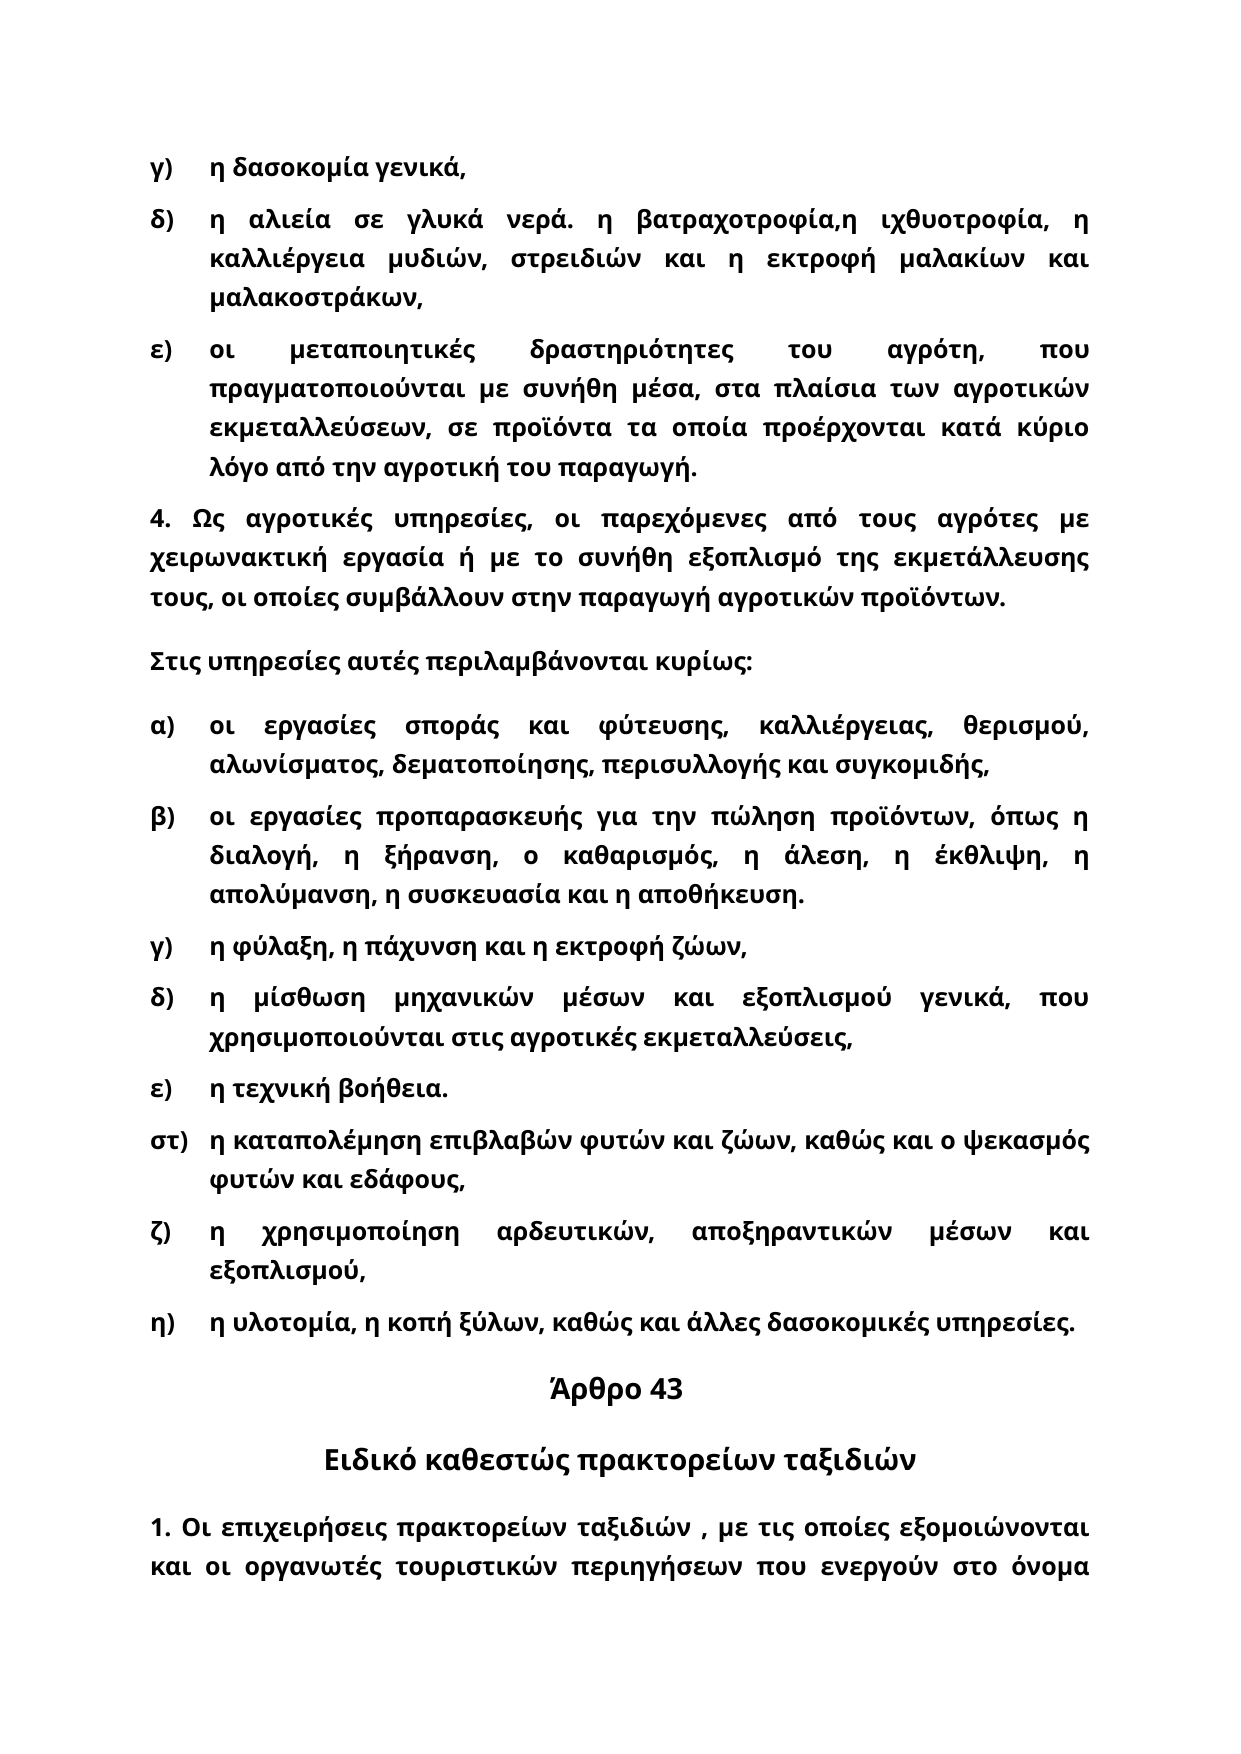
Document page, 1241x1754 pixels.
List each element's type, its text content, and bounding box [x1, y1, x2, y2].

subtitle Ειδικό καθεστώς πρακτορείων ταξιδιών [150, 1439, 1090, 1479]
subtitle Άρθρο 43 [150, 1368, 1090, 1408]
list ε) οι μεταποιητικές δραστηριότητες του αγρότη, που πραγματοποιούνται με συνήθη μέσα, στα πλαίσια των αγροτικών εκμεταλλεύσεων, σε προϊόντα τα οποία προέρχονται κατά κύριο λόγο από την αγροτική του παραγωγή. [150, 332, 1090, 483]
list δ) η μίσθωση μηχανικών μέσων και εξοπλισμού γενικά, που χρησιμοποιούνται στις αγροτικές εκμεταλλεύσεις, [150, 980, 1090, 1053]
text 1. Οι επιχειρήσεις πρακτορείων ταξιδιών , με τις οποίες εξομοιώνονται και οι οργανωτές τουριστικών περιηγήσεων που ενεργούν στο όνομα [150, 1509, 1090, 1583]
list στ) η καταπολέμηση επιβλαβών φυτών και ζώων, καθώς και ο ψεκασμός φυτών και εδάφους, [150, 1122, 1090, 1196]
list β) οι εργασίες προπαρασκευής για την πώληση προϊόντων, όπως η διαλογή, η ξήρανση, ο καθαρισμός, η άλεση, η έκθλιψη, η απολύμανση, η συσκευασία και η αποθήκευση. [150, 798, 1090, 911]
list η) η υλοτομία, η κοπή ξύλων, καθώς και άλλες δασοκομικές υπηρεσίες. [150, 1304, 1090, 1338]
list γ) η φύλαξη, η πάχυνση και η εκτροφή ζώων, [150, 928, 1090, 962]
list ε) η τεχνική βοήθεια. [150, 1071, 1090, 1105]
list ζ) η χρησιμοποίηση αρδευτικών, αποξηραντικών μέσων και εξοπλισμού, [150, 1213, 1090, 1287]
list γ) η δασοκομία γενικά, [150, 150, 1090, 184]
list δ) η αλιεία σε γλυκά νερά. η βατραχοτροφία,η ιχθυοτροφία, η καλλιέργεια μυδιών, στρειδιών και η εκτροφή μαλακίων και μαλακοστράκων, [150, 202, 1090, 314]
text 4. Ως αγροτικές υπηρεσίες, οι παρεχόμενες από τους αγρότες με χειρωνακτική εργασία ή με το συνήθη εξοπλισμό της εκμετάλλευσης τους, οι οποίες συμβάλλουν στην παραγωγή αγροτικών προϊόντων. [150, 501, 1090, 613]
text Στις υπηρεσίες αυτές περιλαμβάνονται κυρίως: [150, 643, 1090, 677]
list α) οι εργασίες σποράς και φύτευσης, καλλιέργειας, θερισμού, αλωνίσματος, δεματοποίησης, περισυλλογής και συγκομιδής, [150, 707, 1090, 781]
